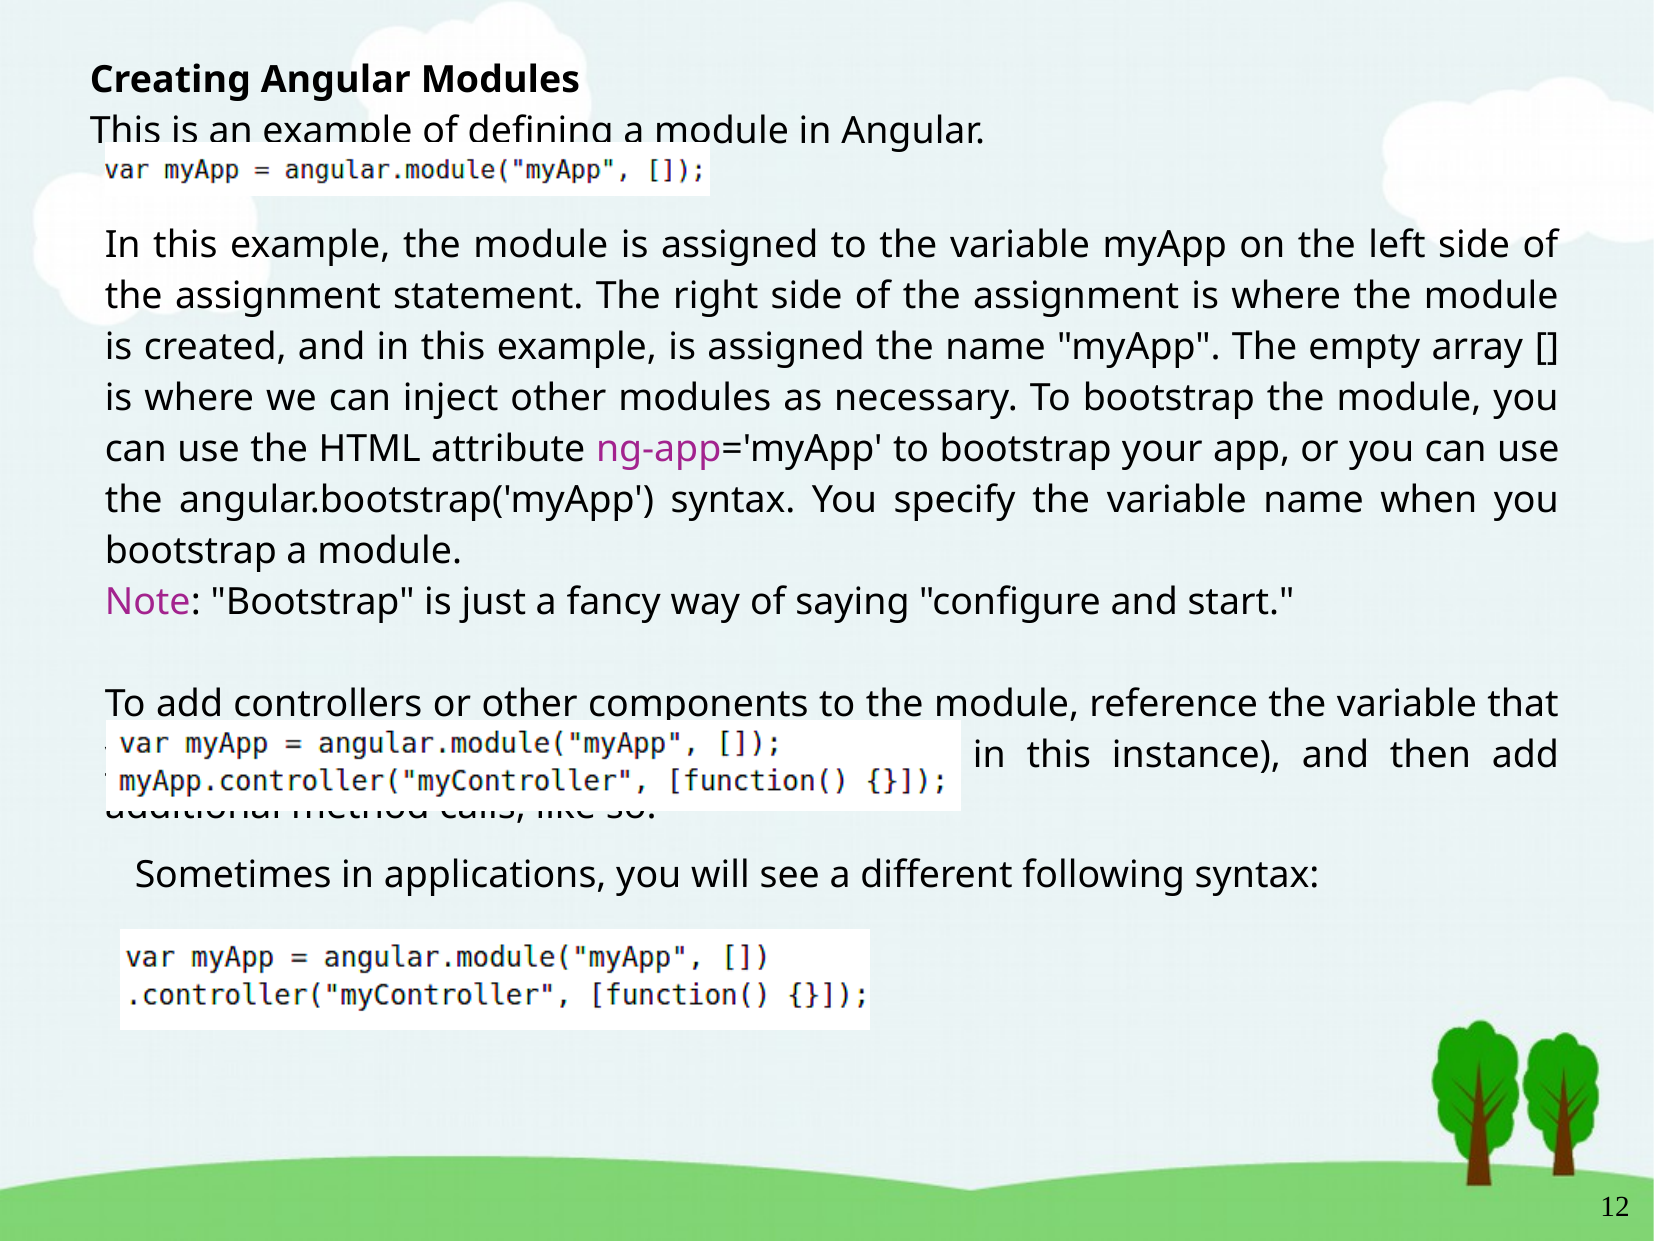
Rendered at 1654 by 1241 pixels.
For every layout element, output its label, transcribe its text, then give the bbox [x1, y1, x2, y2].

text_box In this example, the module is assigned to the variable myApp on the left side of the assignment statement. The right side of the assignment is where the module is created, and in this example, is assigned the name "myApp". The empty array [] is where we can inject other modules as necessary. To bootstrap the module, you can use the HTML attribute ng-app='myApp' to bootstrap your app, or you can use the angular.bootstrap('myApp') syntax. You specify the variable name when you bootstrap a module. Note: "Bootstrap" is just a fancy way of saying "configure and start." To add controllers or other components to the module, reference the variable that you had defined for the module (var myApp in this instance), and then add additional method calls, like so: [90, 210, 1576, 721]
text_box Creating Angular Modules This is an example of defining a module in Angular. [75, 45, 1546, 143]
picture [0, 0, 1654, 1241]
text_box Sometimes in applications, you will see a different following syntax: [120, 840, 1456, 897]
